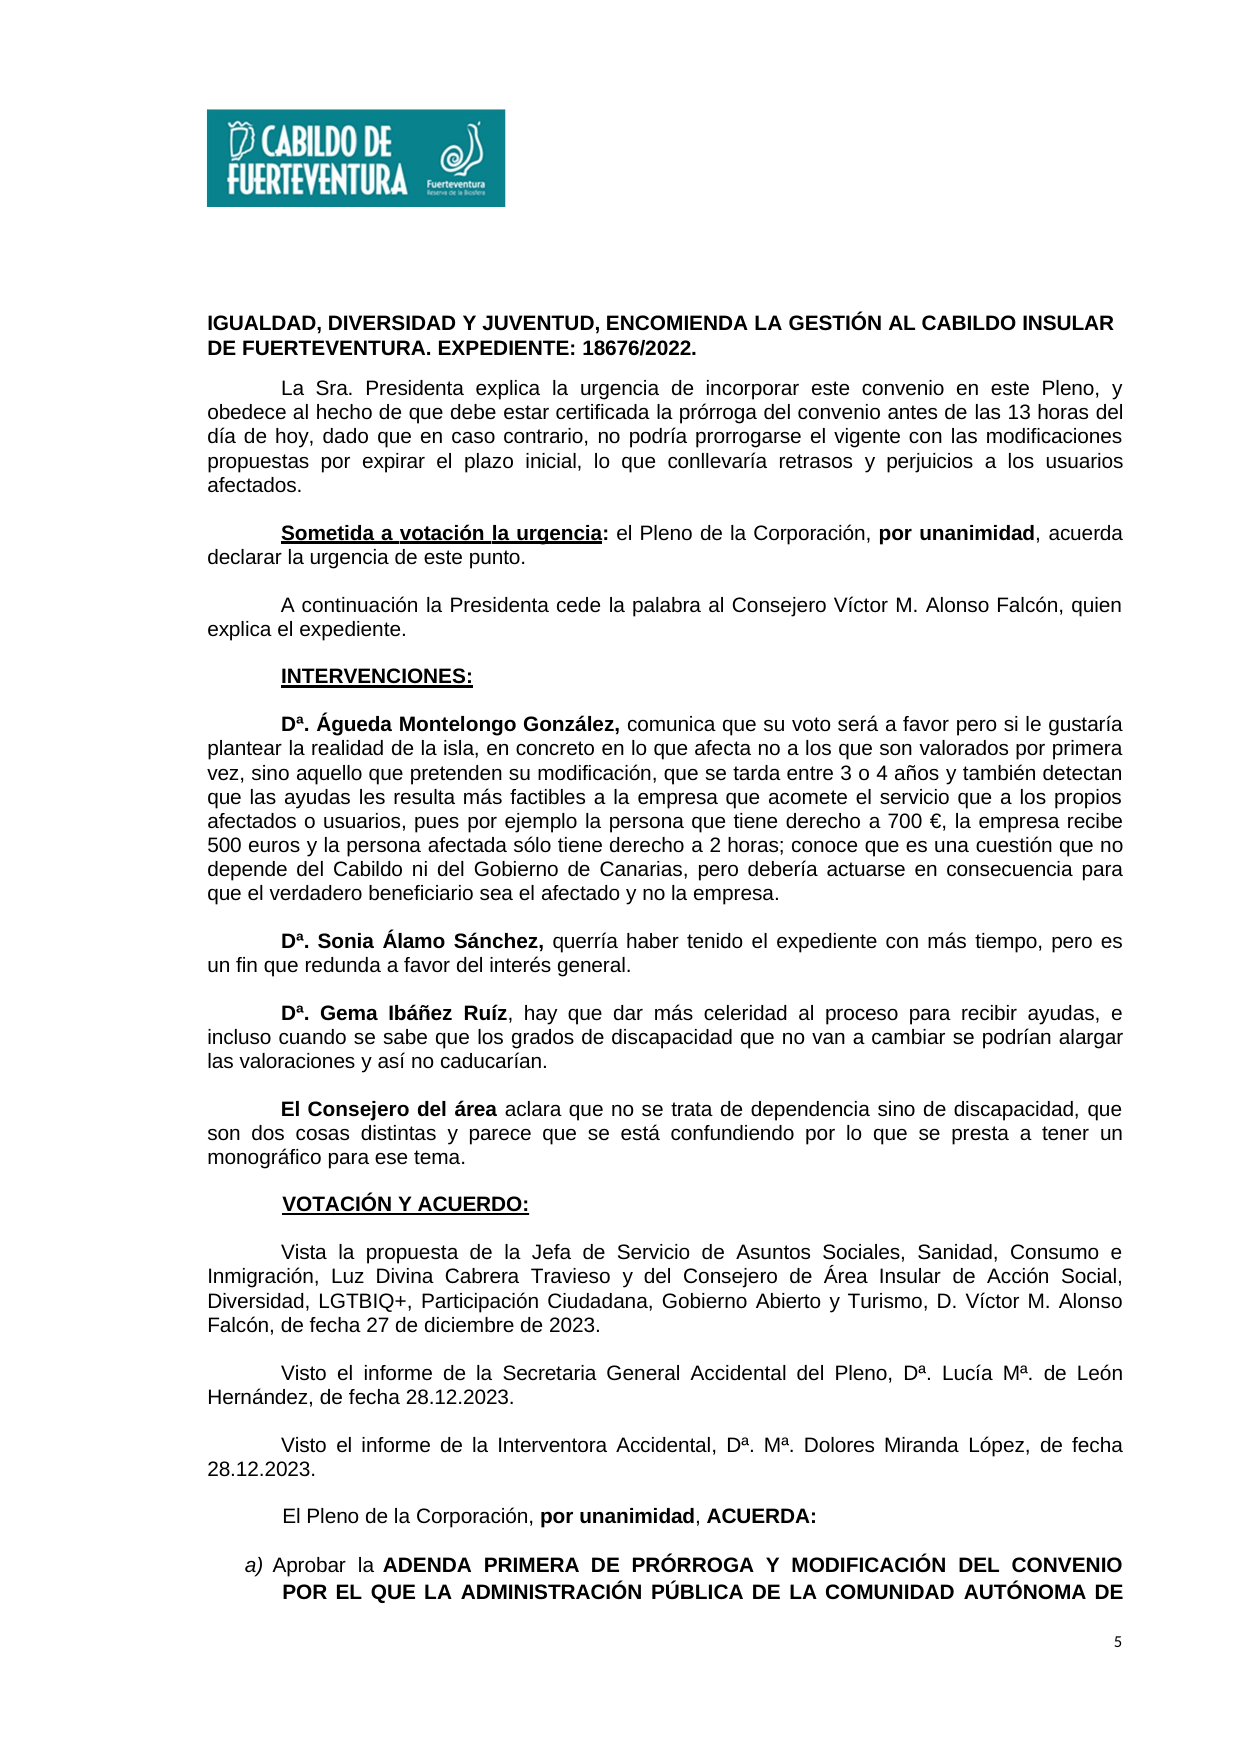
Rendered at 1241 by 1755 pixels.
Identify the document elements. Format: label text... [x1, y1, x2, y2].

text El Consejero del área aclara que no se trata de dependencia sino de discapacidad, que son dos cosas distintas y parece que se está confundiendo por lo que se presta a tener un monográfico para ese tema. [207, 1096, 1123, 1169]
text Dª. Gema Ibáñez Ruíz, hay que dar más celeridad al proceso para recibir ayudas, e incluso cuando se sabe que los grados de discapacidad que no van a cambiar se podrían alargar las valoraciones y así no caducarían. [207, 1001, 1123, 1073]
subtitle a) Aprobar la ADENDA PRIMERA DE PRÓRROGA Y MODIFICACIÓN DEL CONVENIO POR EL QUE LA ADMINISTRACIÓN PÚBLICA DE LA COMUNIDAD AUTÓNOMA DE [244, 1552, 1123, 1604]
text Sometida a votación la urgencia: el Pleno de la Corporación, por unanimidad, acuerda declarar la urgencia de este punto. [207, 520, 1123, 568]
text Visto el informe de la Interventora Accidental, Dª. Mª. Dolores Miranda López, de fecha 28.12.2023. [207, 1433, 1123, 1481]
text Dª. Águeda Montelongo González, comunica que su voto será a favor pero si le gustaría plantear la realidad de la isla, en concreto en lo que afecta no a los que son valorados por primera vez, sino aquello que pretenden su modificación, que se tarda entre 3 o 4 años y también detectan que las ayudas les resulta más factibles a la empresa que acomete el servicio que a los propios afectados o usuarios, pues por ejemplo la persona que tiene derecho a 700 €, la empresa recibe 500 euros y la persona afectada sólo tiene derecho a 2 horas; conoce que es una cuestión que no depende del Cabildo ni del Gobierno de Canarias, pero debería actuarse en consecuencia para que el verdadero beneficiario sea el afectado y no la empresa. [207, 712, 1123, 905]
text Visto el informe de la Secretaria General Accidental del Pleno, Dª. Lucía Mª. de León Hernández, de fecha 28.12.2023. [207, 1360, 1123, 1408]
text La Sra. Presidenta explica la urgencia de incorporar este convenio en este Pleno, y obedece al hecho de que debe estar certificada la prórroga del convenio antes de las 13 horas del día de hoy, dado que en caso contrario, no podría prorrogarse el vigente con las modificaciones propuestas por expirar el plazo inicial, lo que conllevaría retrasos y perjuicios a los usuarios afectados. [207, 376, 1123, 497]
text El Pleno de la Corporación, por unanimidad, ACUERDA: [282, 1504, 1134, 1528]
text Dª. Sonia Álamo Sánchez, querría haber tenido el expediente con más tiempo, pero es un fin que redunda a favor del interés general. [207, 929, 1123, 977]
text Vista la propuesta de la Jefa de Servicio de Asuntos Sociales, Sanidad, Consumo e Inmigración, Luz Divina Cabrera Travieso y del Consejero de Área Insular de Acción Social, Diversidad, LGTBIQ+, Participación Ciudadana, Gobierno Abierto y Turismo, D. Víctor M. Alonso Falcón, de fecha 27 de diciembre de 2023. [207, 1240, 1123, 1337]
text A continuación la Presidenta cede la palabra al Consejero Víctor M. Alonso Falcón, quien explica el expediente. [207, 592, 1123, 641]
text VOTACIÓN Y ACUERDO: [282, 1192, 1134, 1216]
text IGUALDAD, DIVERSIDAD Y JUVENTUD, ENCOMIENDA LA GESTIÓN AL CABILDO INSULAR DE FUERTEVENTURA. EXPEDIENTE: 18676/2022. [207, 311, 1123, 359]
text INTERVENCIONES: [281, 664, 1134, 688]
